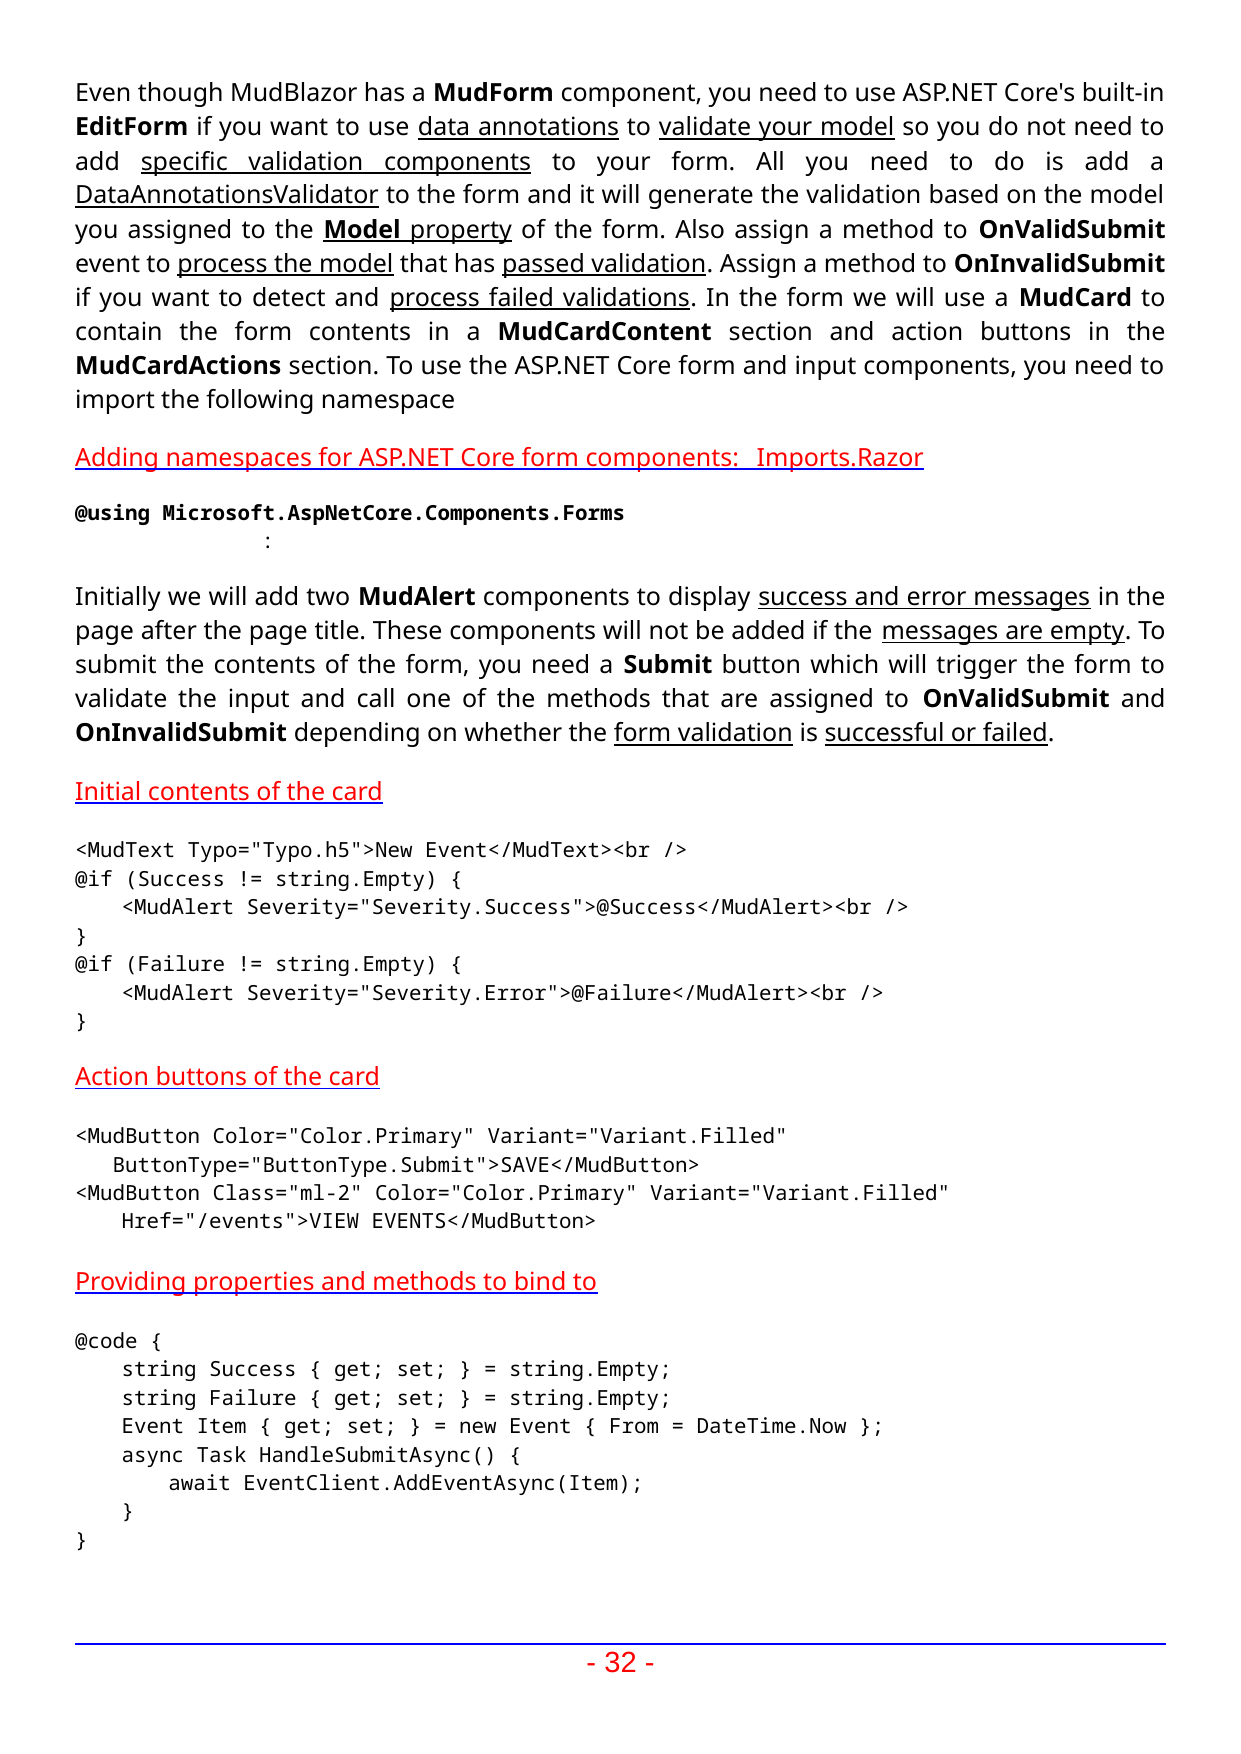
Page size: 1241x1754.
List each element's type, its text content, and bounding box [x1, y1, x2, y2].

text Initially we will add two MudAlert components to display success and error messages in the page after the page title. These components will not be added if the messages are empty. To submit the contents of the form, you need a Submit button which will trigger the form to validate the input and call one of the methods that are assigned to OnValidSubmit and OnInvalidSubmit depending on whether the form validation is successful or failed. [75, 579, 1166, 749]
text <MudButton Class="ml-2" Color="Color.Primary" Variant="Variant.Filled" [75, 1178, 1166, 1207]
text ButtonType="ButtonType.Submit">SAVE</MudButton> [75, 1150, 1166, 1178]
text Even though MudBlazor has a MudForm component, you need to use ASP.NET Core's built-in EditForm if you want to use data annotations to validate your model so you do not need to add specific validation components to your form. All you need to do is add a DataAnnotationsValidator to the form and it will generate the validation based on the model you assigned to the Model property of the form. Also assign a method to OnValidSubmit event to process the model that has passed validation. Assign a method to OnInvalidSubmit if you want to detect and process failed validations. In the form we will use a MudCard to contain the form contents in a MudCardContent section and action buttons in the MudCardActions section. To use the ASP.NET Core form and input components, you need to import the following namespace [75, 75, 1166, 416]
text @if (Failure != string.Empty) { [75, 949, 1166, 978]
text } [75, 921, 1166, 949]
text async Task HandleSubmitAsync() { [75, 1440, 1166, 1468]
text Providing properties and methods to bind to [75, 1263, 1166, 1297]
text } [75, 1006, 1166, 1035]
text } [75, 1497, 1166, 1525]
text string Success { get; set; } = string.Empty; [75, 1354, 1166, 1383]
text @code { [75, 1326, 1166, 1354]
text @using Microsoft.AspNetCore.Components.Forms [75, 498, 1166, 526]
text : [75, 526, 1166, 555]
text Action buttons of the card [75, 1059, 1166, 1093]
text <MudAlert Severity="Severity.Success">@Success</MudAlert><br /> [75, 892, 1166, 921]
text string Failure { get; set; } = string.Empty; [75, 1383, 1166, 1411]
text Adding namespaces for ASP.NET Core form components: _Imports.Razor [75, 440, 1166, 474]
text } [75, 1525, 1166, 1553]
text <MudAlert Severity="Severity.Error">@Failure</MudAlert><br /> [75, 978, 1166, 1006]
text Href="/events">VIEW EVENTS</MudButton> [75, 1207, 1166, 1235]
text <MudText Typo="Typo.h5">New Event</MudText><br /> [75, 836, 1166, 864]
text <MudButton Color="Color.Primary" Variant="Variant.Filled" [75, 1121, 1166, 1150]
text await EventClient.AddEventAsync(Item); [75, 1468, 1166, 1497]
text Initial contents of the card [75, 773, 1166, 807]
text @if (Success != string.Empty) { [75, 864, 1166, 892]
text Event Item { get; set; } = new Event { From = DateTime.Now }; [75, 1411, 1166, 1440]
